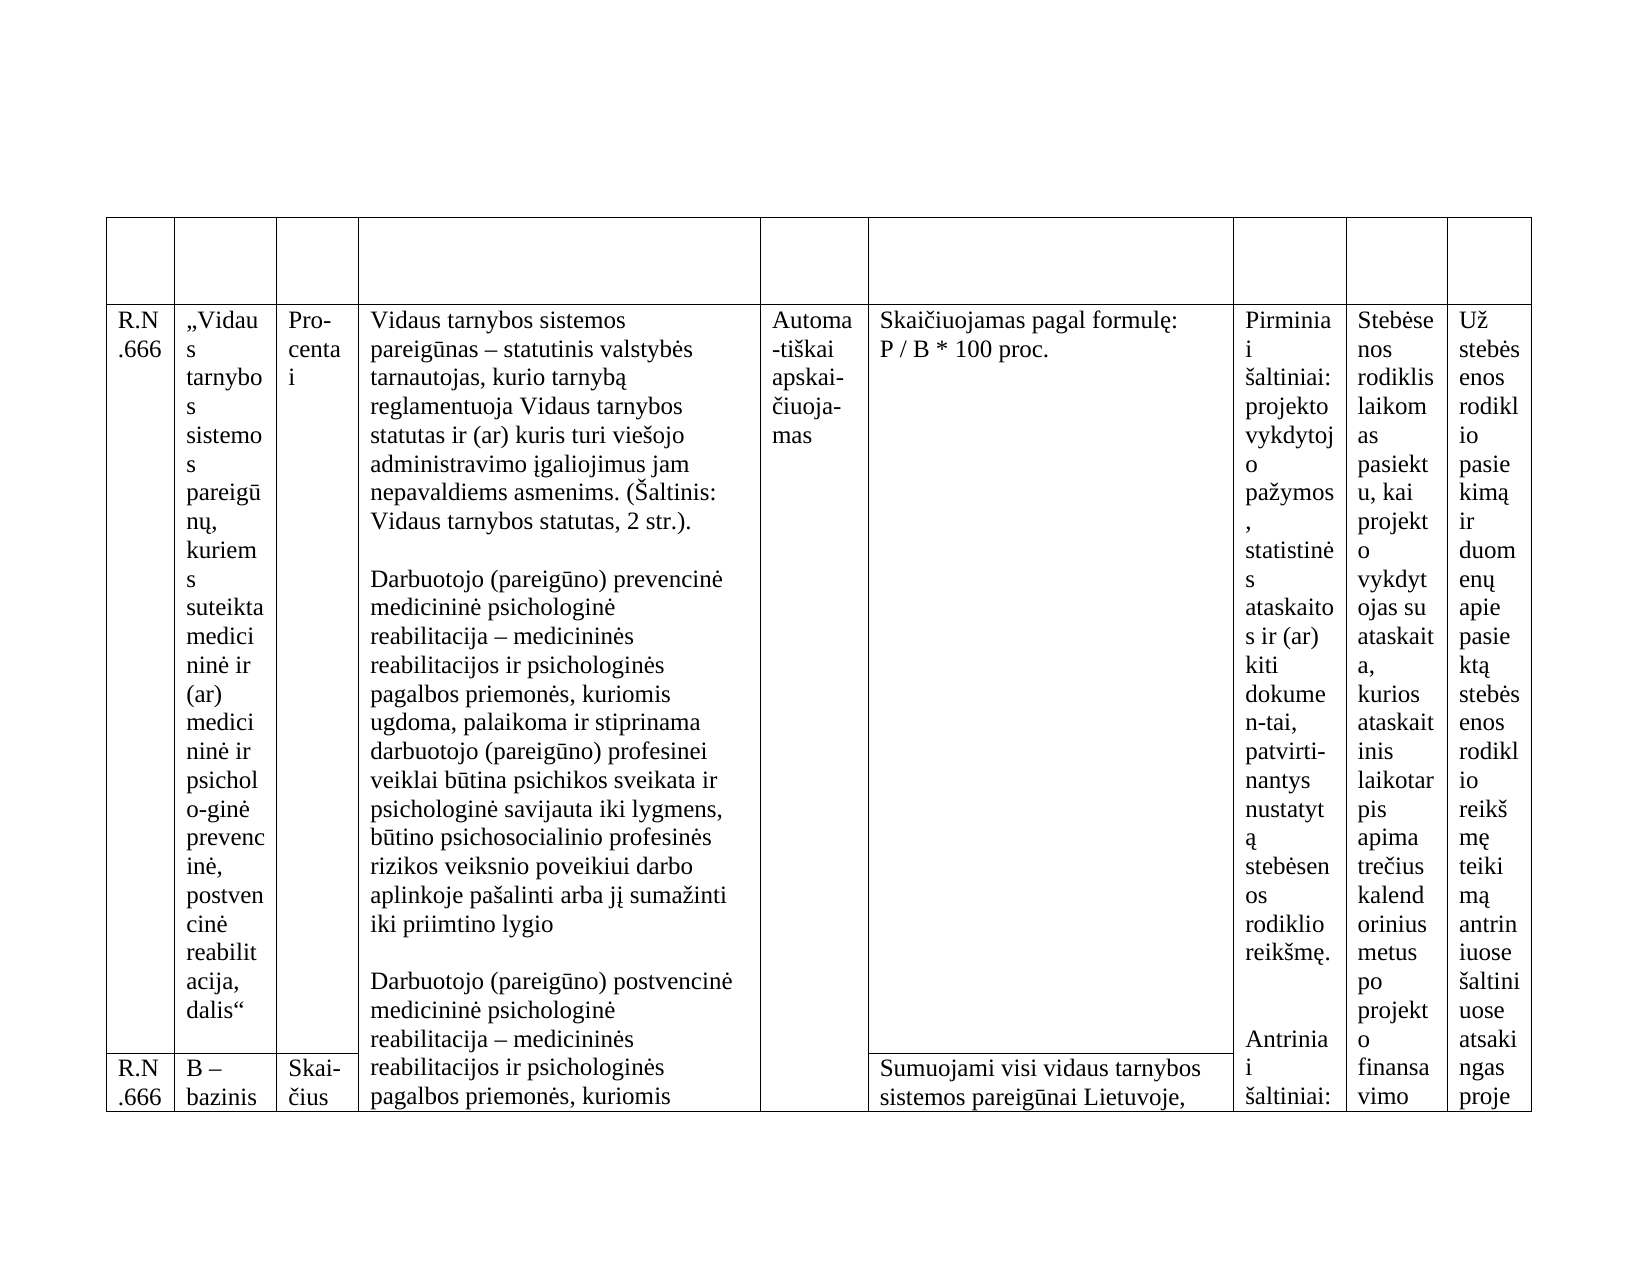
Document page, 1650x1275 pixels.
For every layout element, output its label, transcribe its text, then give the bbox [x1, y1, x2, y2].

table_cell [761, 218, 868, 304]
table_cell Skaičiuojamas pagal formulę: P / B * 100 proc. [869, 305, 1233, 1052]
table_cell [277, 218, 358, 304]
table_cell „Vidaus tarnybos sistemos pareigūnų, kuriems suteikta medicininė ir (ar) medicininė ir psicholo-ginė prevencinė, postvencinė reabilitacija, dalis“ [175, 305, 276, 1052]
table_cell [175, 218, 276, 304]
table_cell [107, 218, 174, 304]
table_cell Vidaus tarnybos sistemos pareigūnas – statutinis valstybės tarnautojas, kurio tarnybą reglamentuoja Vidaus tarnybos statutas ir (ar) kuris turi viešojo administravimo įgaliojimus jam nepavaldiems asmenims. (Šaltinis: Vidaus tarnybos statutas, 2 str.). Darbuotojo (pareigūno) prevencinė medicininė psichologinė reabilitacija – medicininės reabilitacijos ir psichologinės pagalbos priemonės, kuriomis ugdoma, palaikoma ir stiprinama darbuotojo (pareigūno) profesinei veiklai būtina psichikos sveikata ir psichologinė savijauta iki lygmens, būtino psichosocialinio profesinės rizikos veiksnio poveikiui darbo aplinkoje pašalinti arba jį sumažinti iki priimtino lygio Darbuotojo (pareigūno) postvencinė medicininė psichologinė reabilitacija – medicininės reabilitacijos ir psichologinės pagalbos priemonės, kuriomis [359, 305, 760, 1111]
table_cell R.N.666- [107, 1054, 174, 1111]
table_cell R.N.666 [107, 305, 174, 1052]
table_cell [1347, 218, 1447, 304]
table_cell Pirminiai šaltiniai: projekto vykdytojo pažymos, statistinės ataskaitos ir (ar) kiti dokumen-tai, patvirti-nantys nustatytą stebėsenos rodiklio reikšmę. Antriniai šaltiniai: [1234, 305, 1346, 1111]
table_cell [359, 218, 760, 304]
table_cell [1448, 218, 1531, 304]
table_cell Stebėsenos rodiklis laikomas pasiektu, kai projekto vykdytojas su ataskaita, kurios ataskaitinis laikotarpis apima trečius kalendorinius metus po projekto finansavimo [1347, 305, 1447, 1111]
table_cell B – bazinis [175, 1054, 276, 1111]
table_cell [869, 218, 1233, 304]
table_cell Pro-centai [277, 305, 358, 1052]
table_cell Skai-čius [277, 1054, 358, 1111]
table_cell Automa-tiškai apskai-čiuoja-mas [761, 305, 868, 1111]
table_cell Už stebėsenos rodiklio pasiekimą ir duomenų apie pasiektą stebėsenos rodiklio reikšmę teikimą antriniuose šaltiniuose atsakingas proje [1448, 305, 1531, 1111]
table_cell Sumuojami visi vidaus tarnybos sistemos pareigūnai Lietuvoje, [869, 1054, 1233, 1111]
